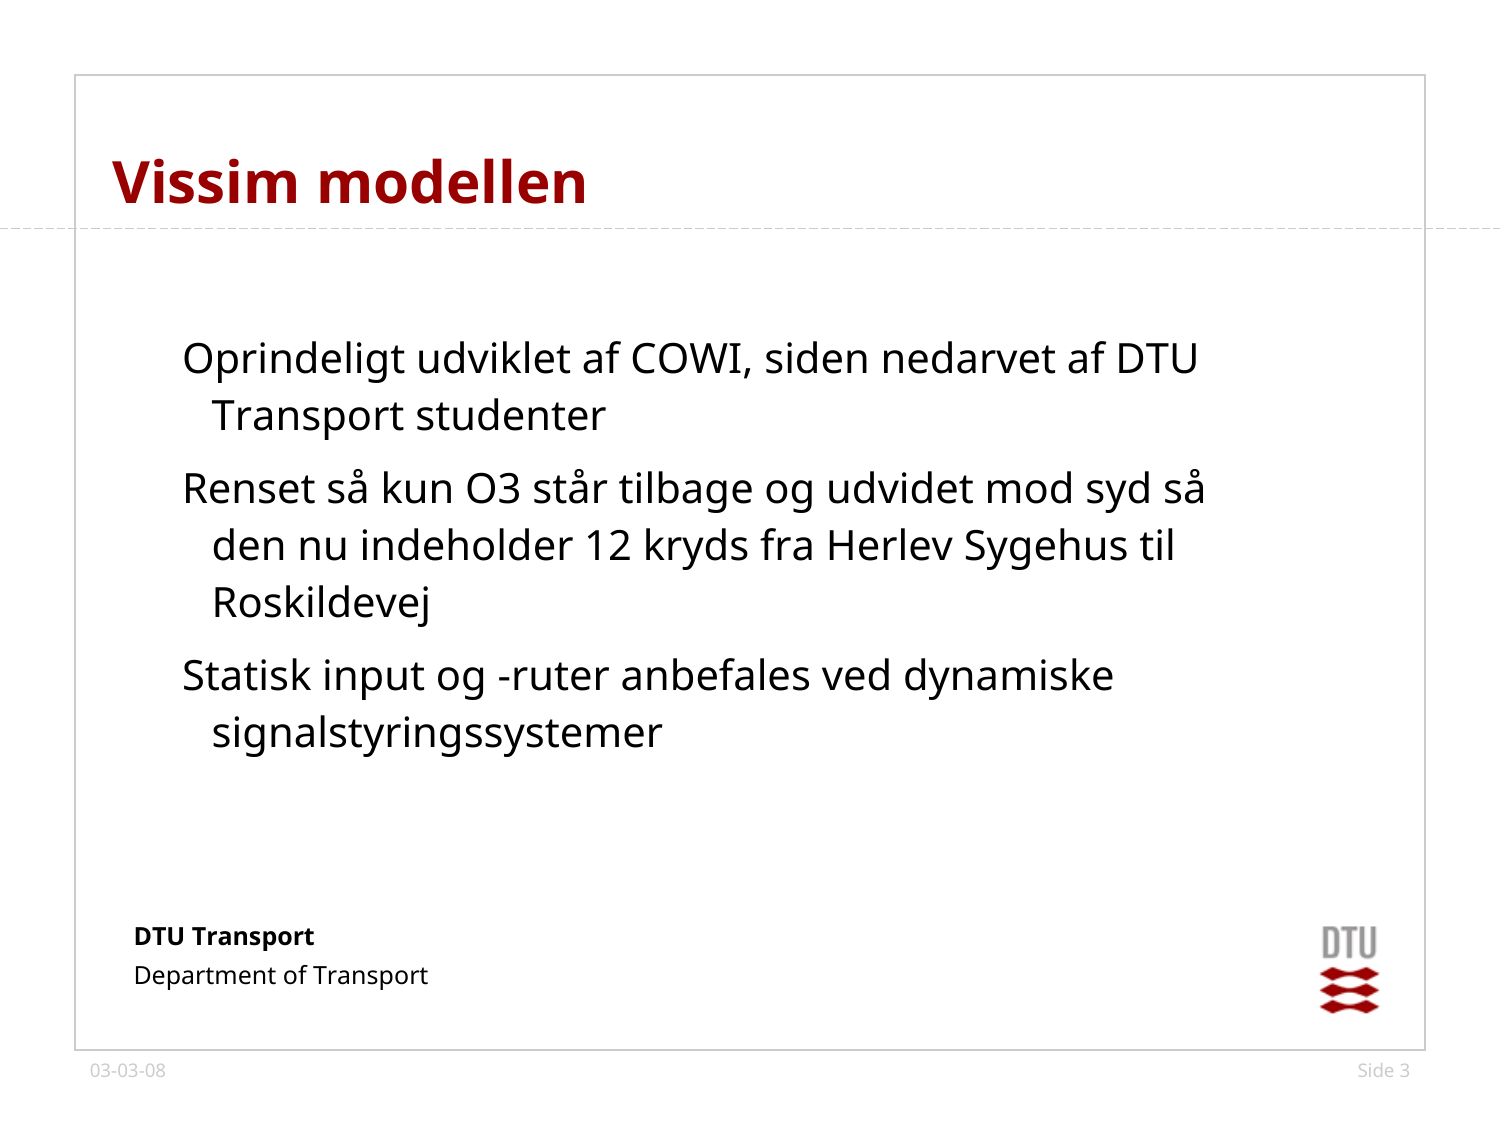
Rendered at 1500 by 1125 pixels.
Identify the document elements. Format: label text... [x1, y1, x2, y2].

title Vissim modellen [112, 132, 1401, 231]
subtitle Oprindeligt udviklet af COWI, siden nedarvet af DTU Transport studenter Renset så kun O3 står tilbage og udvidet mod syd så den nu indeholder 12 kryds fra Herlev Sygehus til Roskildevej Statisk input og -ruter anbefales ved dynamiske signalstyringssystemer [182, 295, 1270, 794]
picture [1297, 892, 1418, 1034]
